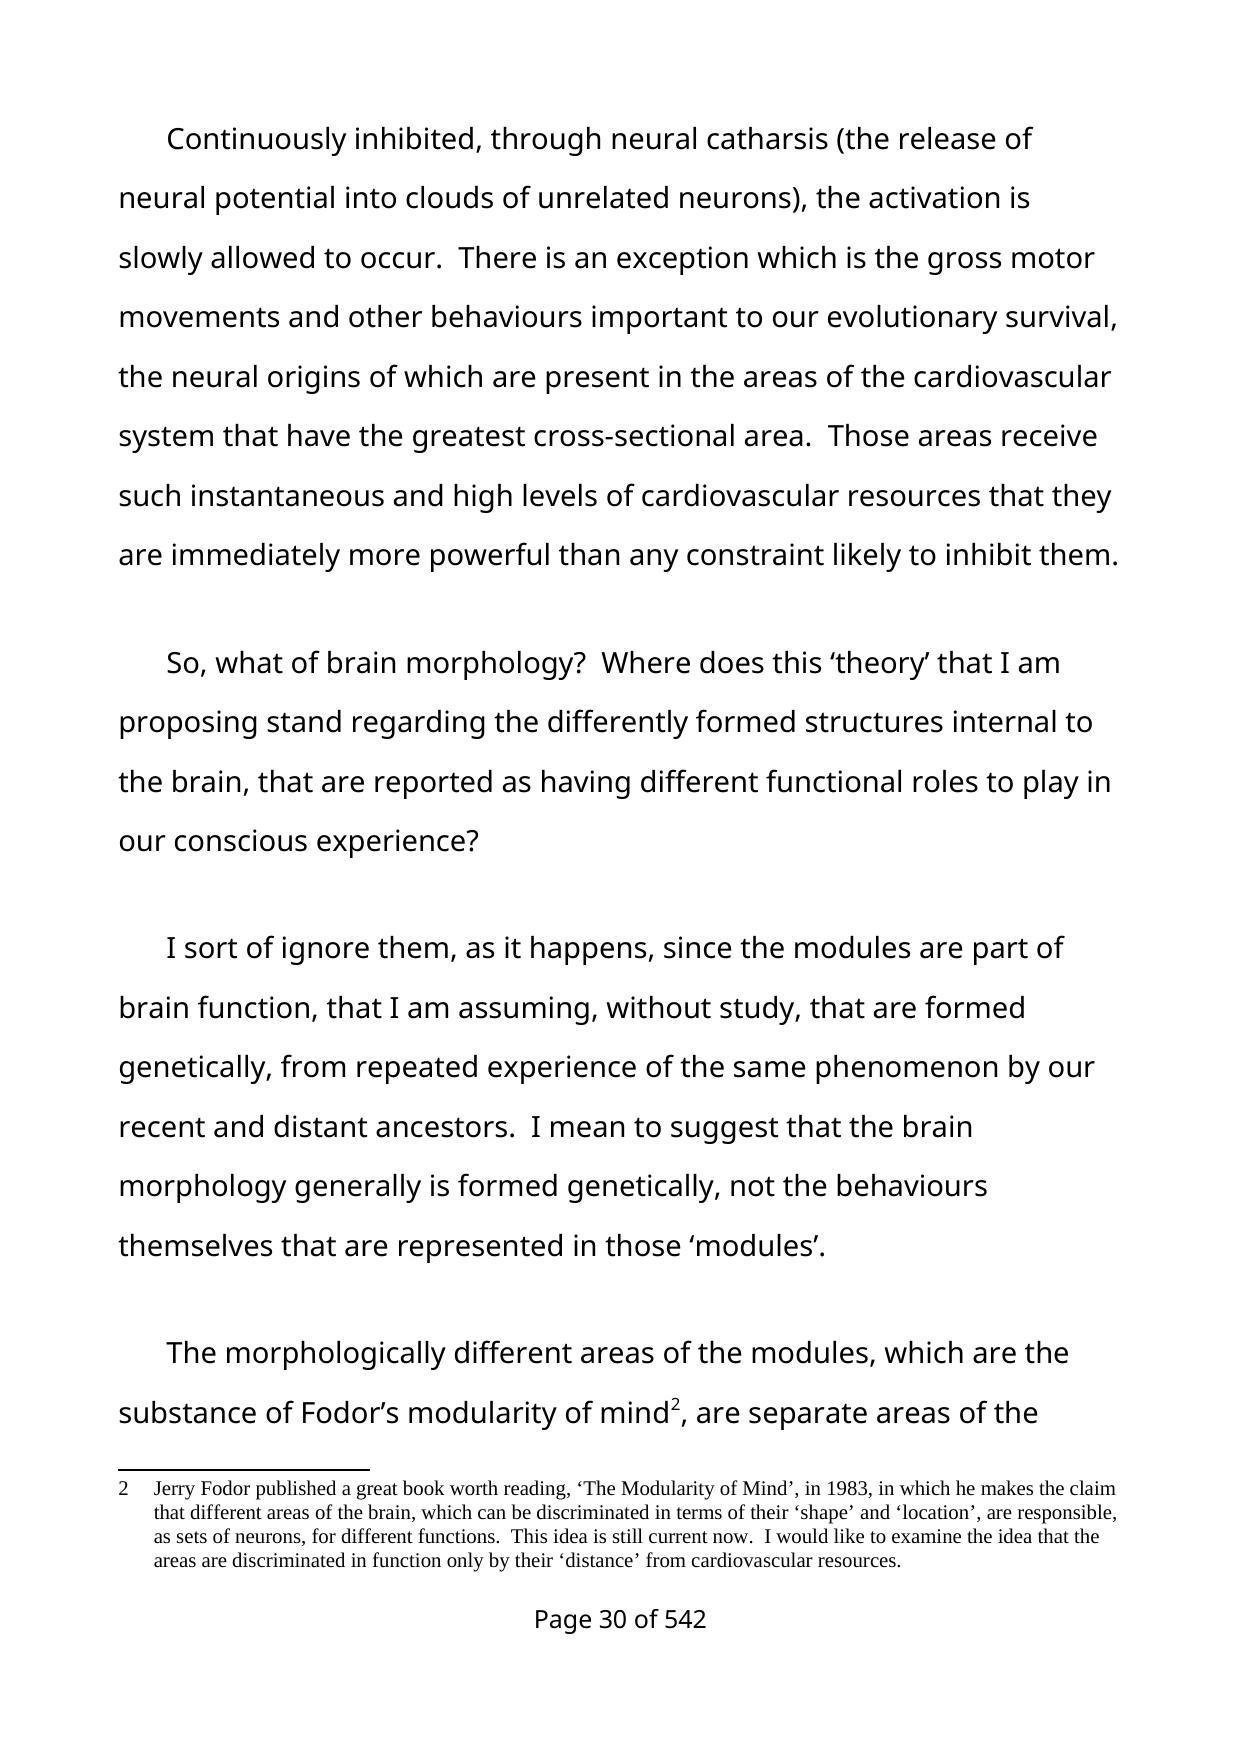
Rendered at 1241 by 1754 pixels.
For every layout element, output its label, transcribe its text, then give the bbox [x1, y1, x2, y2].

text Continuously inhibited, through neural catharsis (the release of neural potential into clouds of unrelated neurons), the activation is slowly allowed to occur. There is an exception which is the gross motor movements and other behaviours important to our evolutionary survival, the neural origins of which are present in the areas of the cardiovascular system that have the greatest cross-sectional area. Those areas receive such instantaneous and high levels of cardiovascular resources that they are immediately more powerful than any constraint likely to inhibit them. [118, 118, 1122, 574]
text The morphologically different areas of the modules, which are the substance of Fodor’s modularity of mind, are separate areas of the [118, 1332, 1122, 1432]
text I sort of ignore them, as it happens, since the modules are part of brain function, that I am assuming, without study, that are formed genetically, from repeated experience of the same phenomenon by our recent and distant ancestors. I mean to suggest that the brain morphology generally is formed genetically, not the behaviours themselves that are represented in those ‘modules’. [118, 928, 1122, 1265]
text Jerry Fodor published a great book worth reading, ‘The Modularity of Mind’, in 1983, in which he makes the claim that different areas of the brain, which can be discriminated in terms of their ‘shape’ and ‘location’, are responsible, as sets of neurons, for different functions. This idea is still current now. I would like to examine the idea that the areas are discriminated in function only by their ‘distance’ from cardiovascular resources. [118, 1476, 1122, 1572]
text So, what of brain morphology? Where does this ‘theory’ that I am proposing stand regarding the differently formed structures internal to the brain, that are reported as having different functional roles to play in our conscious experience? [118, 642, 1122, 860]
